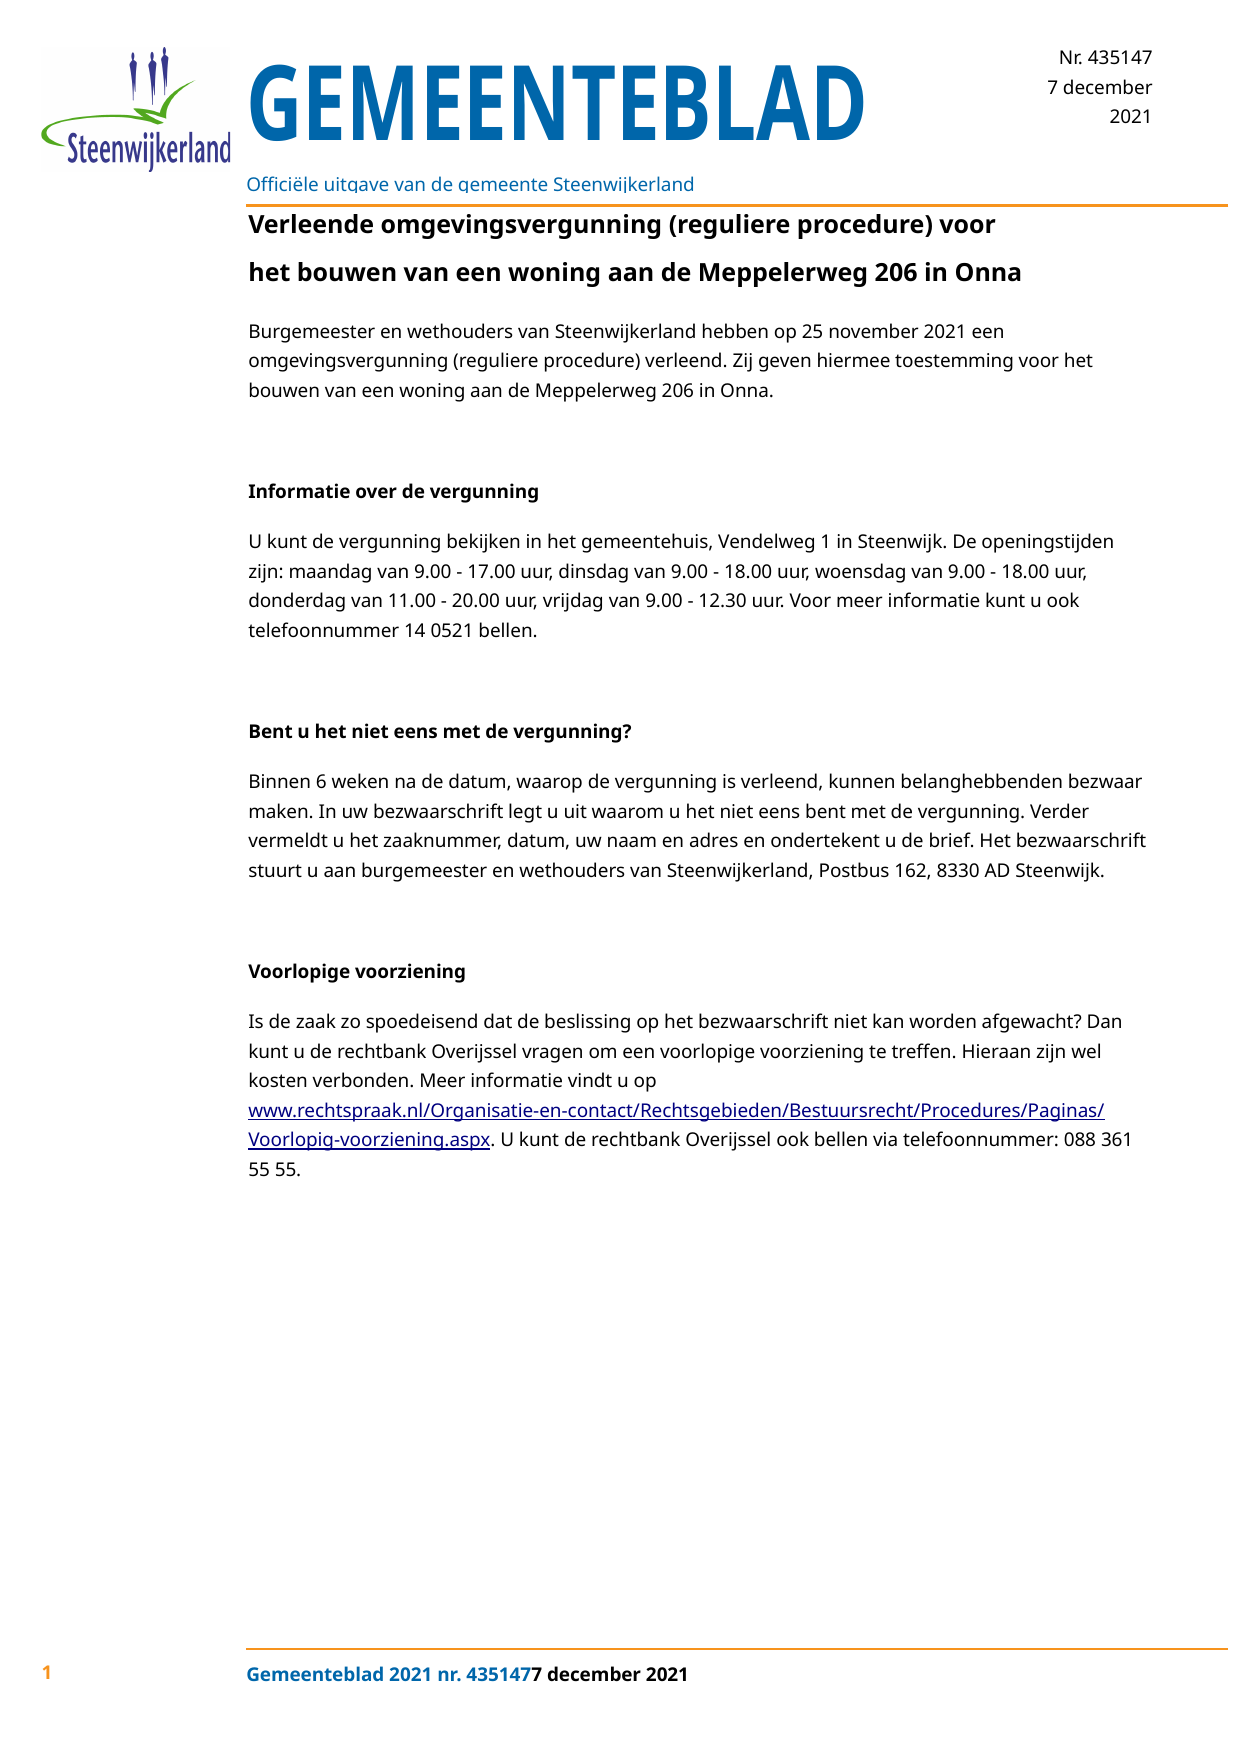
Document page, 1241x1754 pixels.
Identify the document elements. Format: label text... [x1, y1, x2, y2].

text Bent u het niet eens met de vergunning? [248, 718, 1152, 744]
text Verleende omgevingsvergunning (reguliere procedure) voor het bouwen van een woning aan de Meppelerweg 206 in Onna [248, 207, 1152, 288]
text Is de zaak zo spoedeisend dat de beslissing op het bezwaarschrift niet kan worden afgewacht? Dan kunt u de rechtbank Overijssel vragen om een voorlopige voorziening te treffen. Hieraan zijn wel kosten verbonden. Meer informatie vindt u op www.rechtspraak.nl/Organisatie-en-contact/Rechtsgebieden/Bestuursrecht/Procedures/Paginas/Voorlopig-voorziening.aspx. U kunt de rechtbank Overijssel ook bellen via telefoonnummer: 088 361 55 55. [248, 1008, 1152, 1182]
text Binnen 6 weken na de datum, waarop de vergunning is verleend, kunnen belanghebbenden bezwaar maken. In uw bezwaarschrift legt u uit waarom u het niet eens bent met de vergunning. Verder vermeldt u het zaaknummer, datum, uw naam en adres en ondertekent u de brief. Het bezwaarschrift stuurt u aan burgemeester en wethouders van Steenwijkerland, Postbus 162, 8330 AD Steenwijk. [248, 768, 1152, 883]
text Burgemeester en wethouders van Steenwijkerland hebben op 25 november 2021 een omgevingsvergunning (reguliere procedure) verleend. Zij geven hiermee toestemming voor het bouwen van een woning aan de Meppelerweg 206 in Onna. [248, 318, 1152, 403]
text Informatie over de vergunning [248, 478, 1152, 504]
picture [41, 47, 231, 172]
text Voorlopige voorziening [248, 958, 1152, 984]
text U kunt de vergunning bekijken in het gemeentehuis, Vendelweg 1 in Steenwijk. De openingstijden zijn: maandag van 9.00 - 17.00 uur, dinsdag van 9.00 - 18.00 uur, woensdag van 9.00 - 18.00 uur, donderdag van 11.00 - 20.00 uur, vrijdag van 9.00 - 12.30 uur. Voor meer informatie kunt u ook telefoonnummer 14 0521 bellen. [248, 528, 1152, 643]
